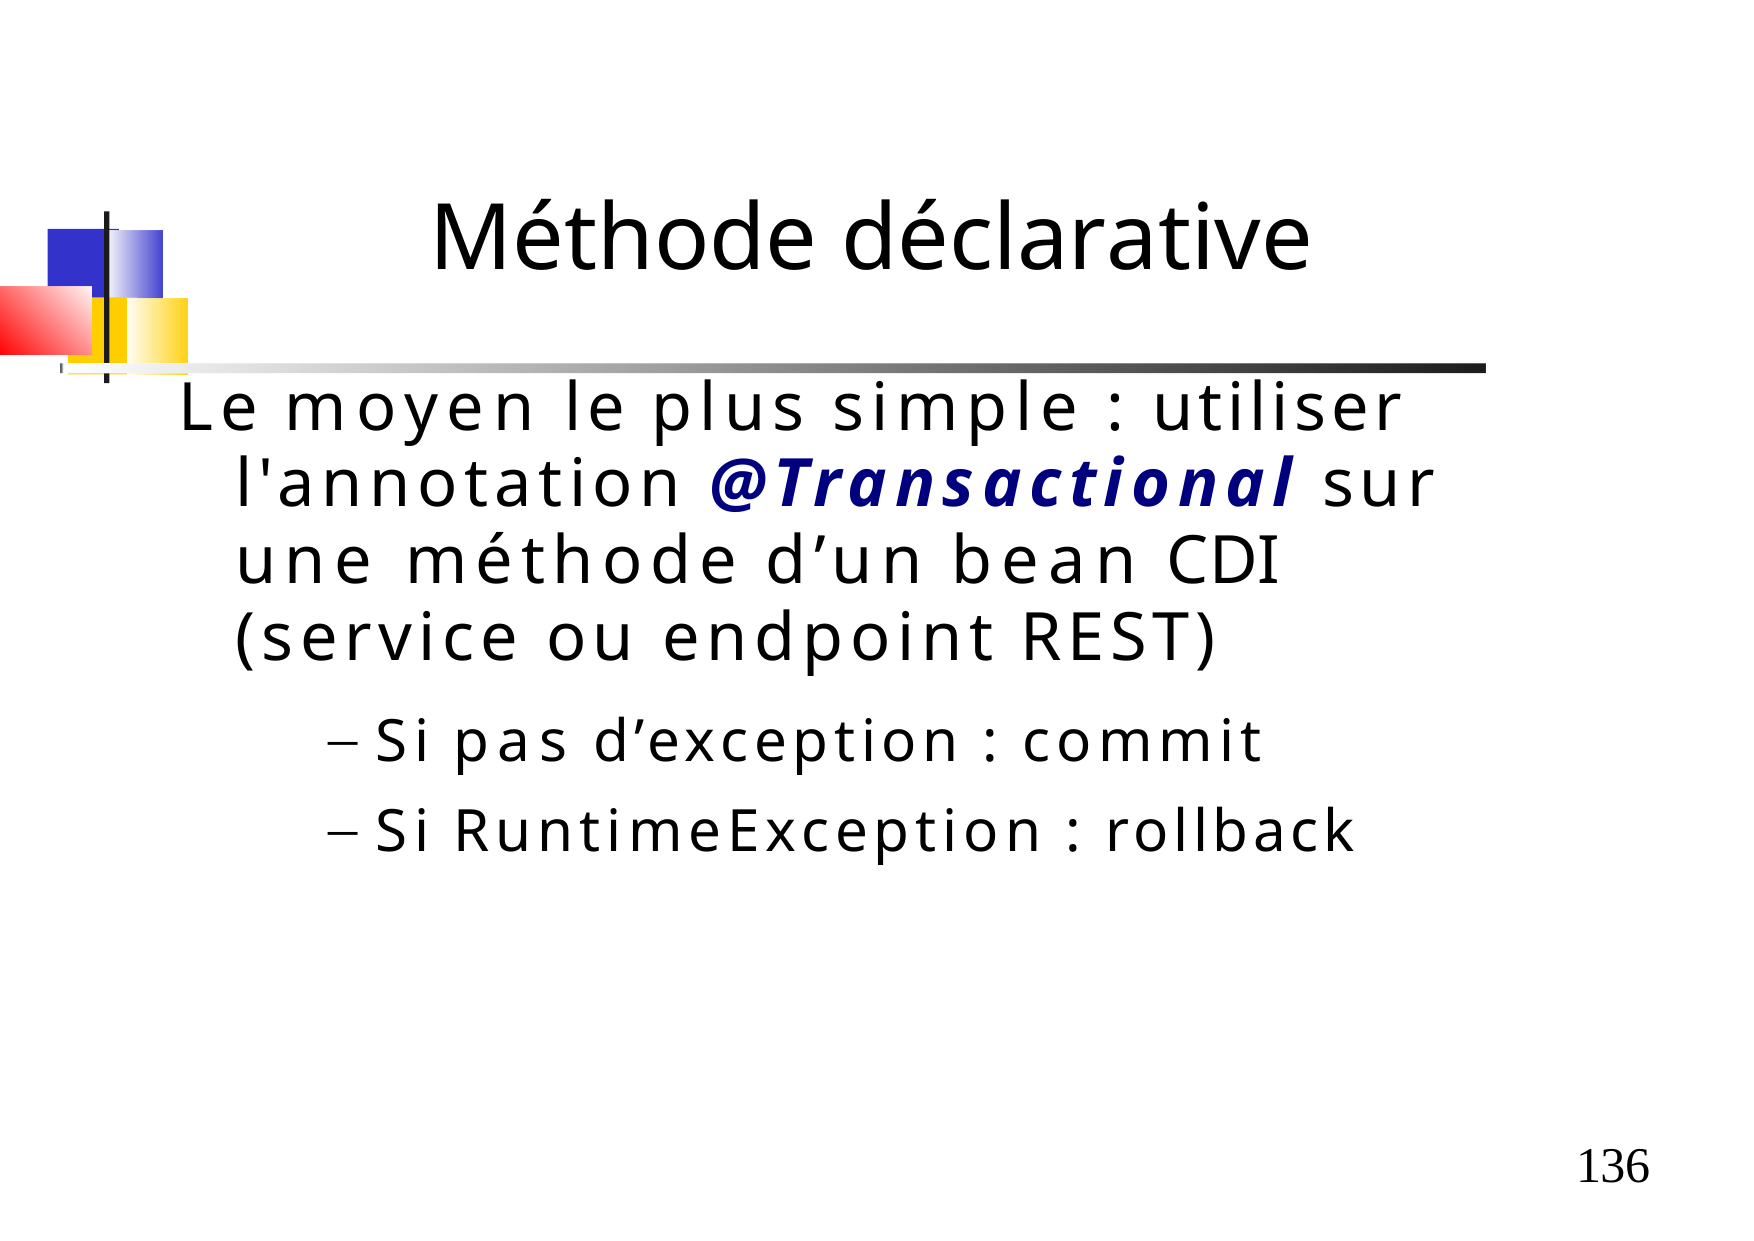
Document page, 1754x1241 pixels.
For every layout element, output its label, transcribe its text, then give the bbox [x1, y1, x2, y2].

picture [0, 285, 92, 355]
picture [60, 229, 179, 384]
title Méthode déclarative [179, 183, 1564, 393]
slide_number 136 [1569, 1135, 1660, 1241]
text_box Le moyen le plus simple : utiliser l'annotation @Transactional sur une méthode d’un bean CDI (service ou endpoint REST) Si pas d’exception : commit Si RuntimeException : rollback [176, 363, 1507, 864]
